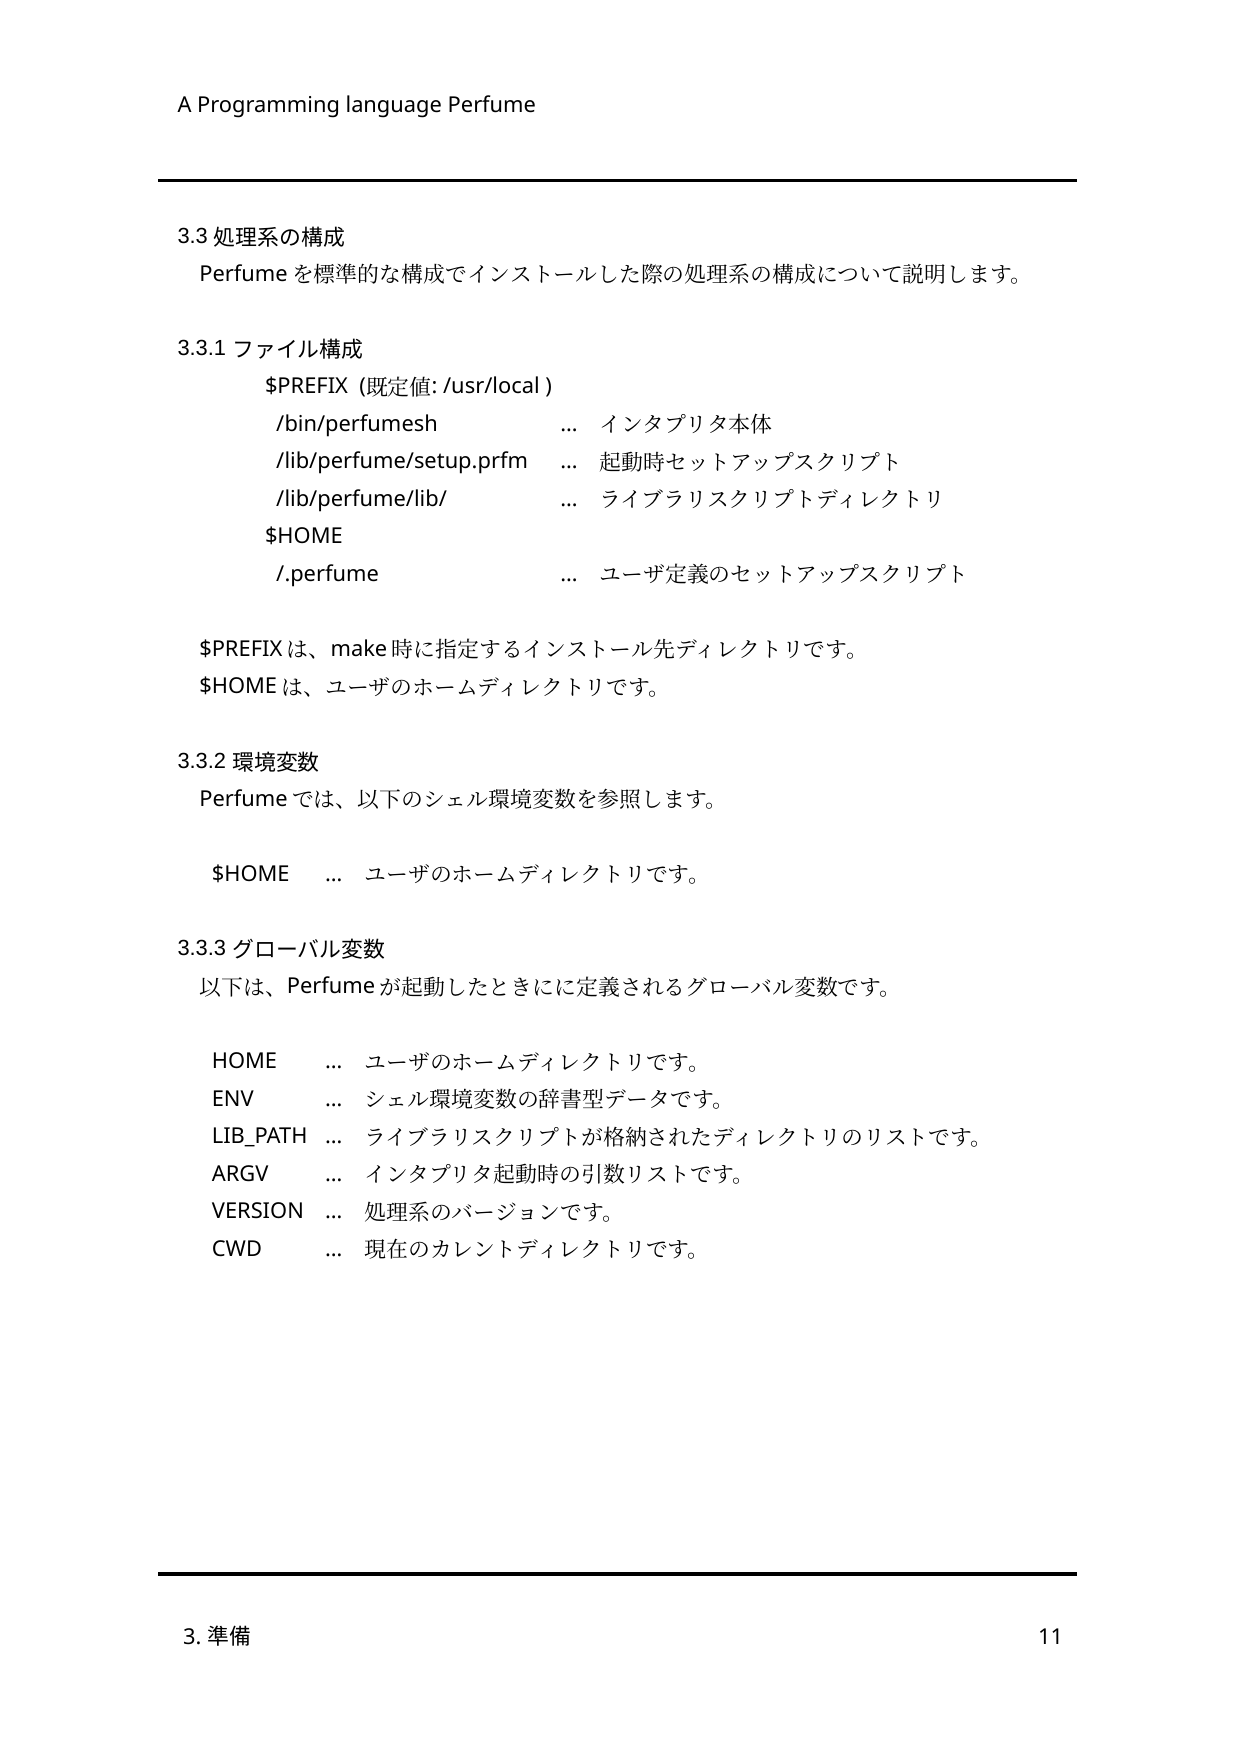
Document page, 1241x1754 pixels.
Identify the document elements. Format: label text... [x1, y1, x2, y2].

subtitle 3.3.1 ファイル構成 [177, 329, 1063, 367]
text /.perfume … ユーザ定義のセットアップスクリプト [265, 554, 1063, 592]
text $HOME [265, 517, 1063, 554]
subtitle 3.3.3 グローバル変数 [177, 929, 1063, 967]
text /bin/perfumesh … インタプリタ本体 [265, 404, 1063, 442]
text HOME … ユーザのホームディレクトリです。 [177, 1042, 1063, 1079]
text Perfumeでは、以下のシェル環境変数を参照します。 [177, 779, 1063, 817]
text LIB_PATH … ライブラリスクリプトが格納されたディレクトリのリストです。 [177, 1117, 1063, 1154]
text $PREFIX (既定値: /usr/local ) [265, 367, 1063, 404]
text $HOMEは、ユーザのホームディレクトリです。 [177, 667, 1063, 704]
text /lib/perfume/setup.prfm … 起動時セットアップスクリプト [265, 442, 1063, 479]
text CWD … 現在のカレントディレクトリです。 [177, 1229, 1063, 1267]
text $PREFIXは、make時に指定するインストール先ディレクトリです。 [177, 629, 1063, 667]
text ARGV … インタプリタ起動時の引数リストです。 [177, 1154, 1063, 1192]
text ENV … シェル環境変数の辞書型データです。 [177, 1079, 1063, 1117]
subtitle 3.3.2 環境変数 [177, 742, 1063, 779]
text Perfumeを標準的な構成でインストールした際の処理系の構成について説明します。 [177, 254, 1063, 292]
text 以下は、Perfumeが起動したときにに定義されるグローバル変数です。 [177, 967, 1063, 1004]
text VERSION … 処理系のバージョンです。 [177, 1192, 1063, 1229]
text $HOME … ユーザのホームディレクトリです。 [177, 854, 1063, 892]
text /lib/perfume/lib/ … ライブラリスクリプトディレクトリ [265, 479, 1063, 517]
subtitle 3.3 処理系の構成 [177, 217, 1063, 254]
